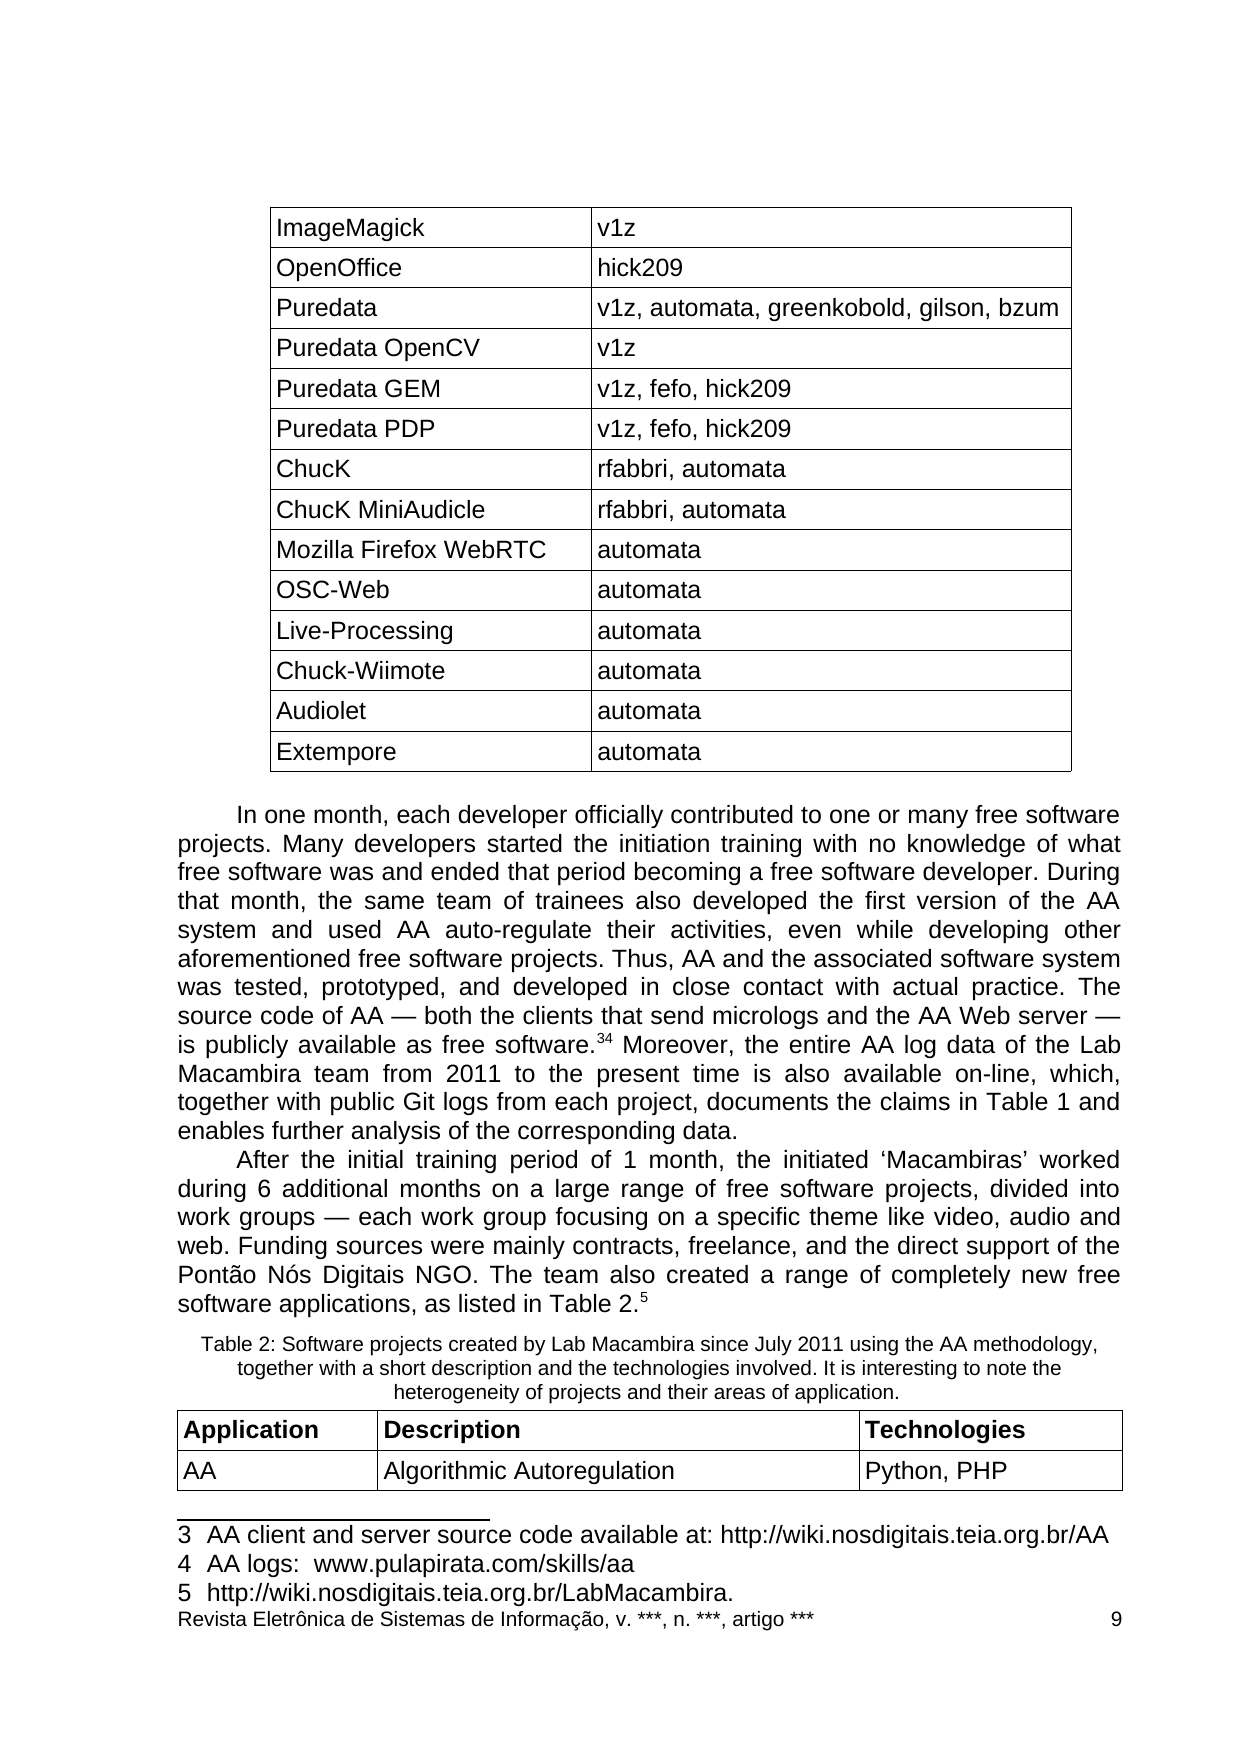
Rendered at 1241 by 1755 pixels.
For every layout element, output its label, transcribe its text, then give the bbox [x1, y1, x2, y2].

table_cell Puredata [271, 288, 591, 328]
text Table 2: Software projects created by Lab Macambira since July 2011 using the AA methodology, together with a short description and the technologies involved. It is interesting to note the heterogeneity of projects and their areas of application. [177, 1332, 1122, 1404]
table_cell automata [592, 571, 1071, 610]
table_header Application [178, 1411, 377, 1450]
table_cell v1z [592, 208, 1071, 247]
text In one month, each developer officially contributed to one or many free software projects. Many developers started the initiation training with no knowledge of what free software was and ended that period becoming a free software developer. During that month, the same team of trainees also developed the first version of the AA system and used AA auto-regulate their activities, even while developing other aforementioned free software projects. Thus, AA and the associated software system was tested, prototyped, and developed in close contact with actual practice. The source code of AA — both the clients that send micrologs and the AA Web server — is publicly available as free software. Moreover, the entire AA log data of the Lab Macambira team from 2011 to the present time is also available on-line, which, together with public Git logs from each project, documents the claims in Table 1 and enables further analysis of the corresponding data. [177, 800, 1122, 1145]
text AA client and server source code available at: http://wiki.nosdigitais.teia.org.br/AA [177, 1520, 1122, 1549]
table_cell Puredata GEM [271, 369, 591, 408]
table_cell automata [592, 530, 1071, 569]
table_cell automata [592, 611, 1071, 650]
table_cell v1z, fefo, hick209 [592, 369, 1071, 408]
table_cell Extempore [271, 732, 591, 771]
table_cell AA [178, 1451, 377, 1490]
table_cell Mozilla Firefox WebRTC [271, 530, 591, 569]
table_header Description [378, 1411, 859, 1450]
table_cell v1z [592, 329, 1071, 368]
text http://wiki.nosdigitais.teia.org.br/LabMacambira. [177, 1578, 1122, 1607]
table_cell rfabbri, automata [592, 490, 1071, 529]
text AA logs: www.pulapirata.com/skills/aa [177, 1549, 1122, 1578]
table_cell Audiolet [271, 691, 591, 731]
table_cell ChucK [271, 450, 591, 489]
table_cell automata [592, 732, 1071, 771]
table_cell Puredata PDP [271, 409, 591, 448]
table_cell OSC-Web [271, 571, 591, 610]
table_cell rfabbri, automata [592, 450, 1071, 489]
table_cell automata [592, 691, 1071, 731]
table_cell v1z, fefo, hick209 [592, 409, 1071, 448]
table_cell Python, PHP [860, 1451, 1122, 1490]
table_cell Puredata OpenCV [271, 329, 591, 368]
text After the initial training period of 1 month, the initiated ‘Macambiras’ worked during 6 additional months on a large range of free software projects, divided into work groups — each work group focusing on a specific theme like video, audio and web. Funding sources were mainly contracts, freelance, and the direct support of the Pontão Nós Digitais NGO. The team also created a range of completely new free software applications, as listed in Table 2. [177, 1145, 1122, 1317]
table_cell v1z, automata, greenkobold, gilson, bzum [592, 288, 1071, 328]
table_cell hick209 [592, 248, 1071, 287]
table_cell Chuck-Wiimote [271, 651, 591, 690]
table_cell Algorithmic Autoregulation [378, 1451, 859, 1490]
table_cell OpenOffice [271, 248, 591, 287]
table_cell ImageMagick [271, 208, 591, 247]
table_cell automata [592, 651, 1071, 690]
table_cell Live-Processing [271, 611, 591, 650]
table_header Technologies [860, 1411, 1122, 1450]
table_cell ChucK MiniAudicle [271, 490, 591, 529]
